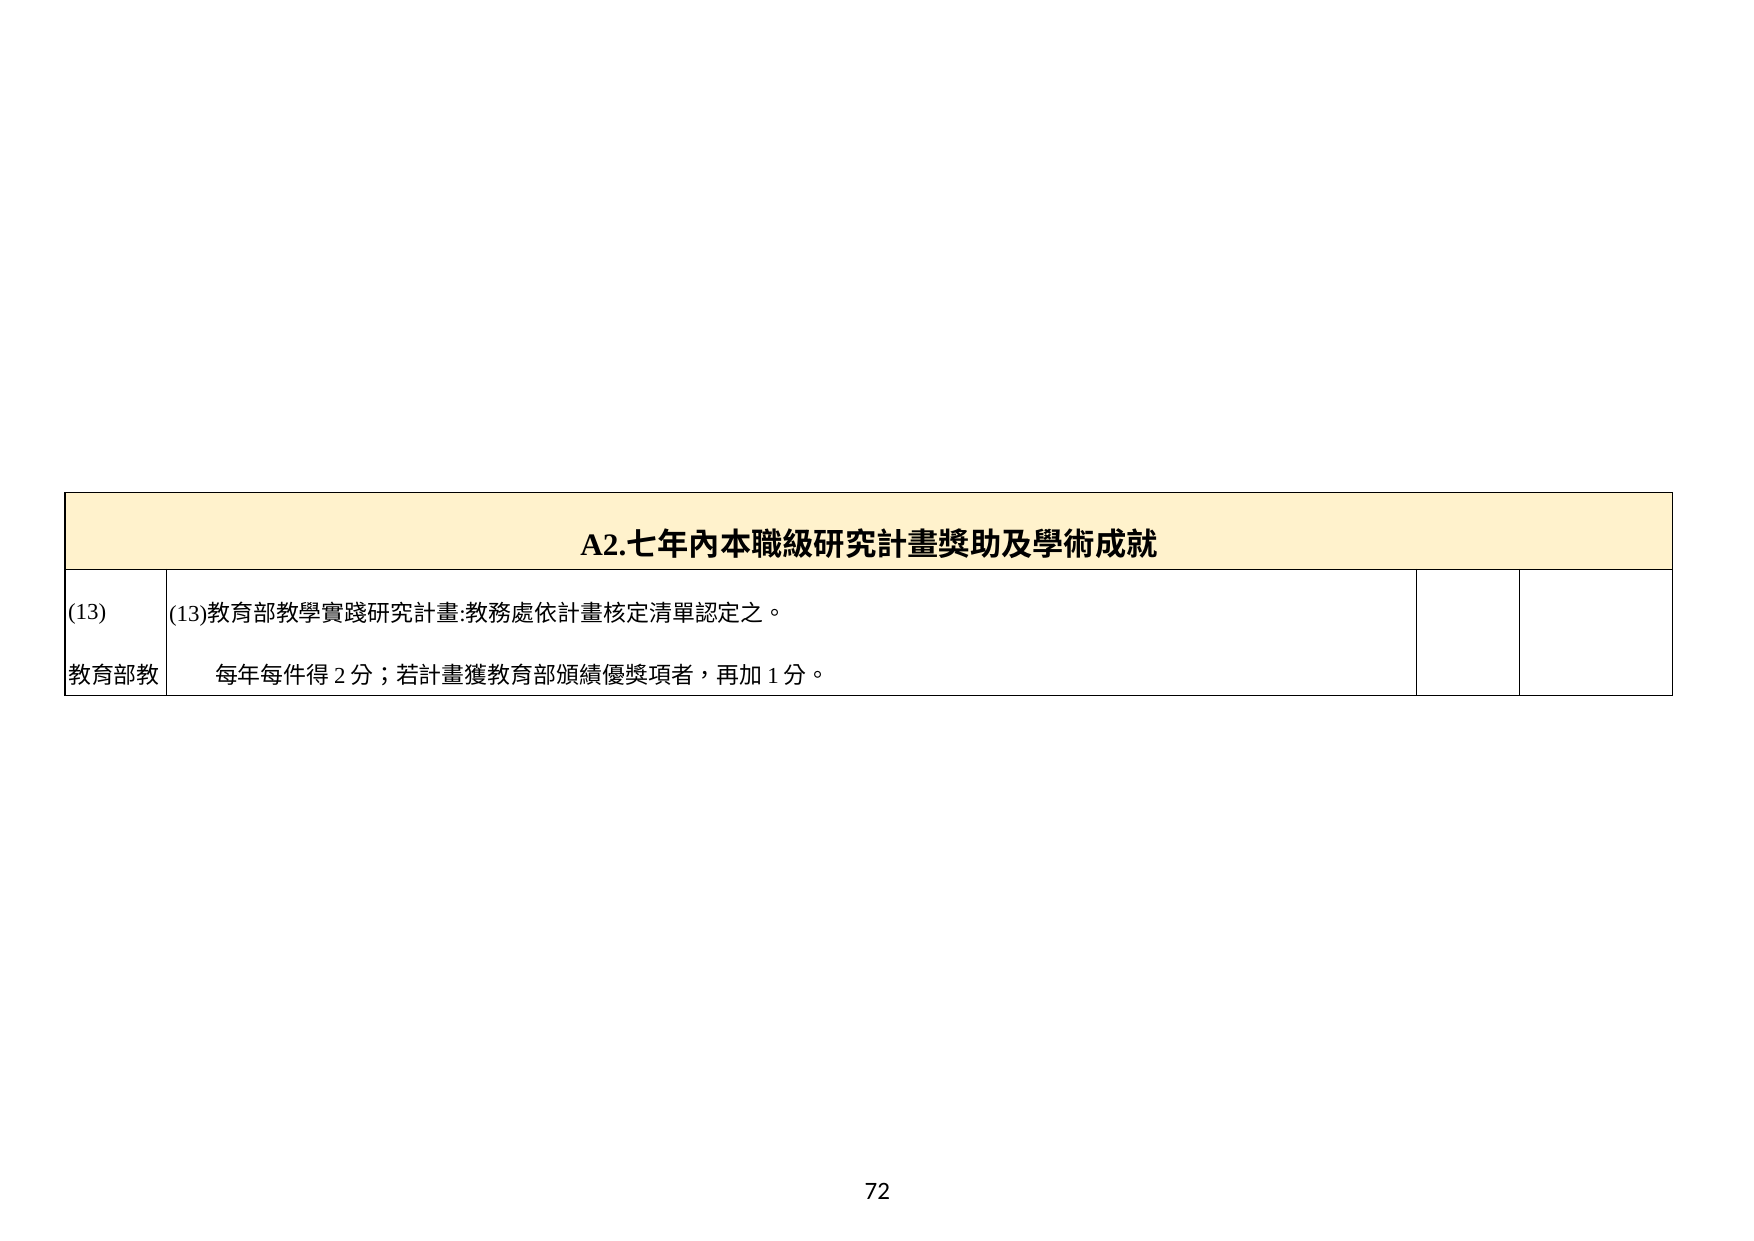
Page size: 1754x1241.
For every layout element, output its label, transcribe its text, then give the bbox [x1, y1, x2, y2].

table_cell (13) 教育部教 [66, 570, 166, 695]
table_cell [1520, 570, 1672, 695]
table_cell (13)教育部教學實踐研究計畫:教務處依計畫核定清單認定之。 每年每件得2分；若計畫獲教育部頒績優獎項者，再加1分。 [167, 570, 1416, 695]
table_cell [1417, 570, 1519, 695]
table_header A2.七年內本職級研究計畫獎助及學術成就 [66, 493, 1672, 569]
